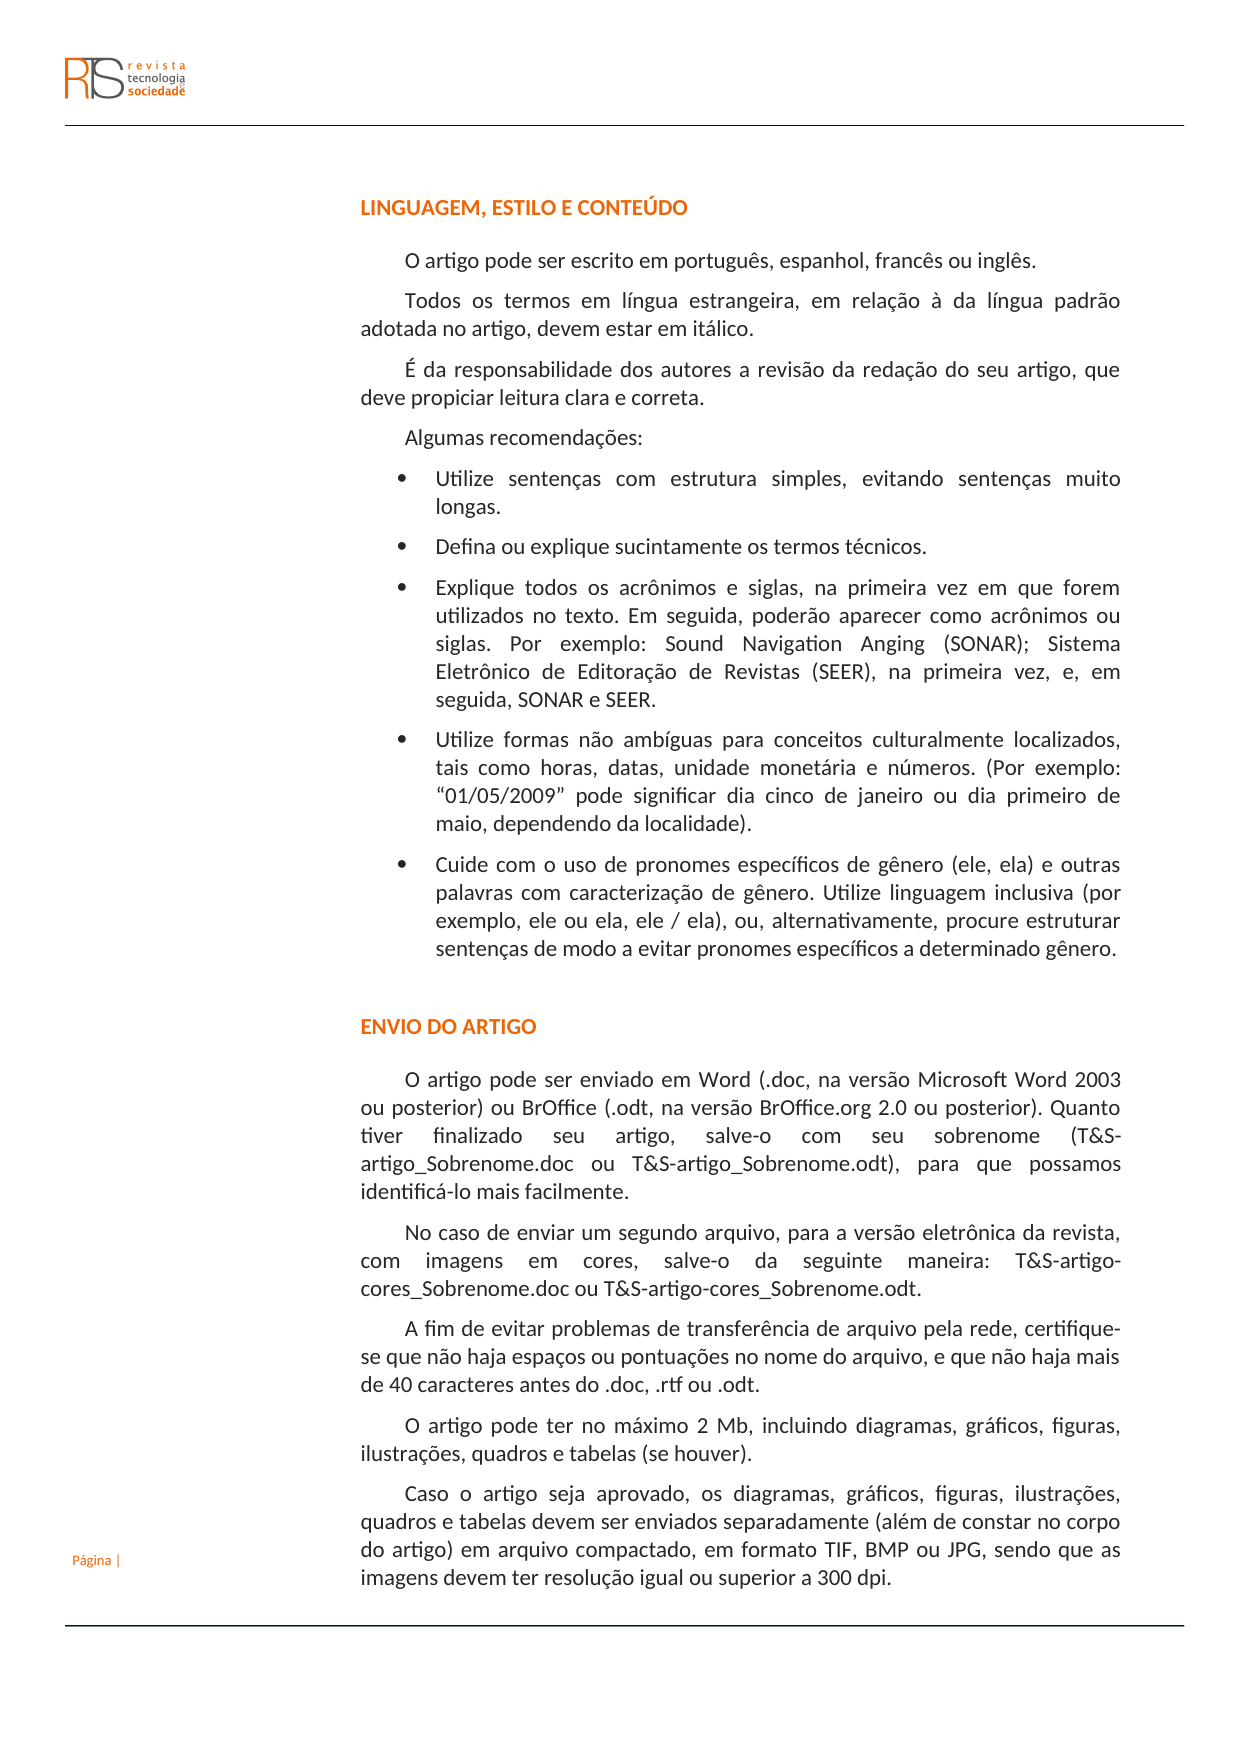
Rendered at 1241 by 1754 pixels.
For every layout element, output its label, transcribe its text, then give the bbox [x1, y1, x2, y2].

picture [65, 1625, 1241, 1630]
list Explique todos os acrônimos e siglas, na primeira vez em que forem utilizados no texto. Em seguida, poderão aparecer como acrônimos ou siglas. Por exemplo: Sound Navigation Anging (SONAR); Sistema Eletrônico de Editoração de Revistas (SEER), na primeira vez, e, em seguida, SONAR e SEER. [398, 573, 1122, 713]
list Utilize sentenças com estrutura simples, evitando sentenças muito longas. [398, 464, 1122, 520]
picture [65, 0, 1241, 129]
list Cuide com o uso de pronomes específicos de gênero (ele, ela) e outras palavras com caracterização de gênero. Utilize linguagem inclusiva (por exemplo, ele ou ela, ele / ela), ou, alternativamente, procure estruturar sentenças de modo a evitar pronomes específicos a determinado gênero. [398, 850, 1122, 962]
text Caso o artigo seja aprovado, os diagramas, gráficos, figuras, ilustrações, quadros e tabelas devem ser enviados separadamente (além de constar no corpo do artigo) em arquivo compactado, em formato TIF, BMP ou JPG, sendo que as imagens devem ter resolução igual ou superior a 300 dpi. [360, 1479, 1122, 1592]
text O artigo pode ter no máximo 2 Mb, incluindo diagramas, gráficos, figuras, ilustrações, quadros e tabelas (se houver). [360, 1411, 1122, 1467]
text O artigo pode ser escrito em português, espanhol, francês ou inglês. [360, 246, 1122, 274]
list Defina ou explique sucintamente os termos técnicos. [398, 532, 1122, 560]
text Algumas recomendações: [360, 423, 1122, 451]
list Utilize formas não ambíguas para conceitos culturalmente localizados, tais como horas, datas, unidade monetária e números. (Por exemplo: “01/05/2009” pode significar dia cinco de janeiro ou dia primeiro de maio, dependendo da localidade). [398, 726, 1122, 838]
text ENVIO DO ARTIGO [360, 1012, 1122, 1040]
text O artigo pode ser enviado em Word (.doc, na versão Microsoft Word 2003 ou posterior) ou BrOffice (.odt, na versão BrOffice.org 2.0 ou posterior). Quanto tiver finalizado seu artigo, salve-o com seu sobrenome (T&S-artigo_Sobrenome.doc ou T&S-artigo_Sobrenome.odt), para que possamos identificá-lo mais facilmente. [360, 1065, 1122, 1205]
text Todos os termos em língua estrangeira, em relação à da língua padrão adotada no artigo, devem estar em itálico. [360, 286, 1122, 342]
text A fim de evitar problemas de transferência de arquivo pela rede, certifique-se que não haja espaços ou pontuações no nome do arquivo, e que não haja mais de 40 caracteres antes do .doc, .rtf ou .odt. [360, 1314, 1122, 1398]
text No caso de enviar um segundo arquivo, para a versão eletrônica da revista, com imagens em cores, salve-o da seguinte maneira: T&S-artigo-cores_Sobrenome.doc ou T&S-artigo-cores_Sobrenome.odt. [360, 1218, 1122, 1302]
text É da responsabilidade dos autores a revisão da redação do seu artigo, que deve propiciar leitura clara e correta. [360, 355, 1122, 411]
text LINGUAGEM, ESTILO E CONTEÚDO [360, 193, 1122, 221]
